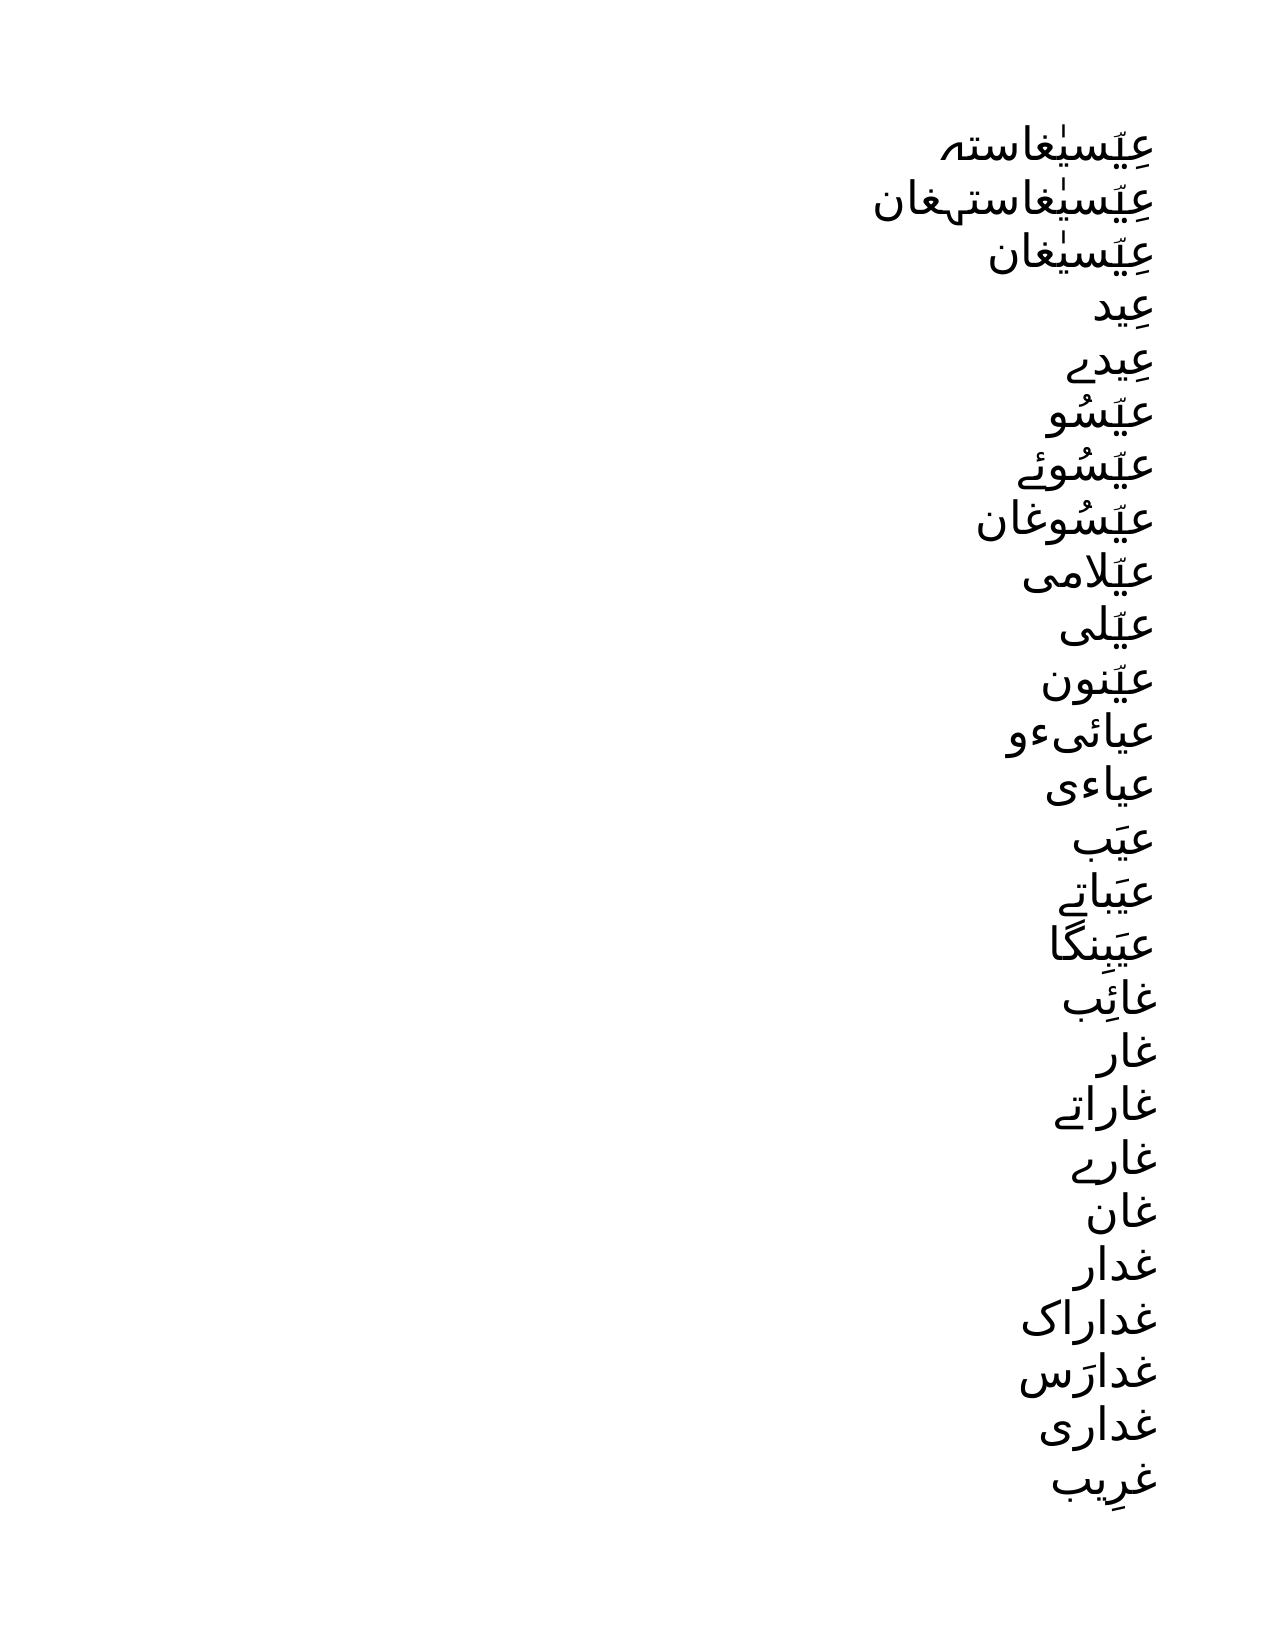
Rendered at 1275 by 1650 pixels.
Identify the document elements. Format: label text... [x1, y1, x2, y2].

text عیؔسُوئے [118, 438, 1157, 491]
text عیَبِنگا [118, 918, 1157, 971]
text عیؔلی [118, 598, 1157, 651]
text عِیؔسیٰ​غاستہ [118, 118, 1157, 171]
text غداری [118, 1398, 1157, 1451]
text غارے [118, 1131, 1157, 1185]
text عیؔنون [118, 651, 1157, 705]
text غدار [118, 1238, 1157, 1291]
text عیائی​ءو [118, 705, 1157, 758]
text عیا​ءی [118, 758, 1157, 811]
text عیَب [118, 811, 1157, 865]
text غداراک [118, 1291, 1157, 1345]
text عِید [118, 278, 1157, 331]
text غائِب [118, 971, 1157, 1025]
text عیَباتے [118, 865, 1157, 918]
text عیؔسُوغان [118, 491, 1157, 545]
text عِیدے [118, 331, 1157, 385]
text غار [118, 1025, 1157, 1078]
text غاراتے [118, 1078, 1157, 1131]
text عِیؔسیٰ​غان [118, 225, 1157, 278]
text عِیؔسیٰ​غاستہ​غان [118, 171, 1157, 225]
text عیؔسُو [118, 385, 1157, 438]
text غدارَس [118, 1345, 1157, 1398]
text عیؔلامی [118, 545, 1157, 598]
text غرِیب [118, 1451, 1157, 1505]
text غان [118, 1185, 1157, 1238]
